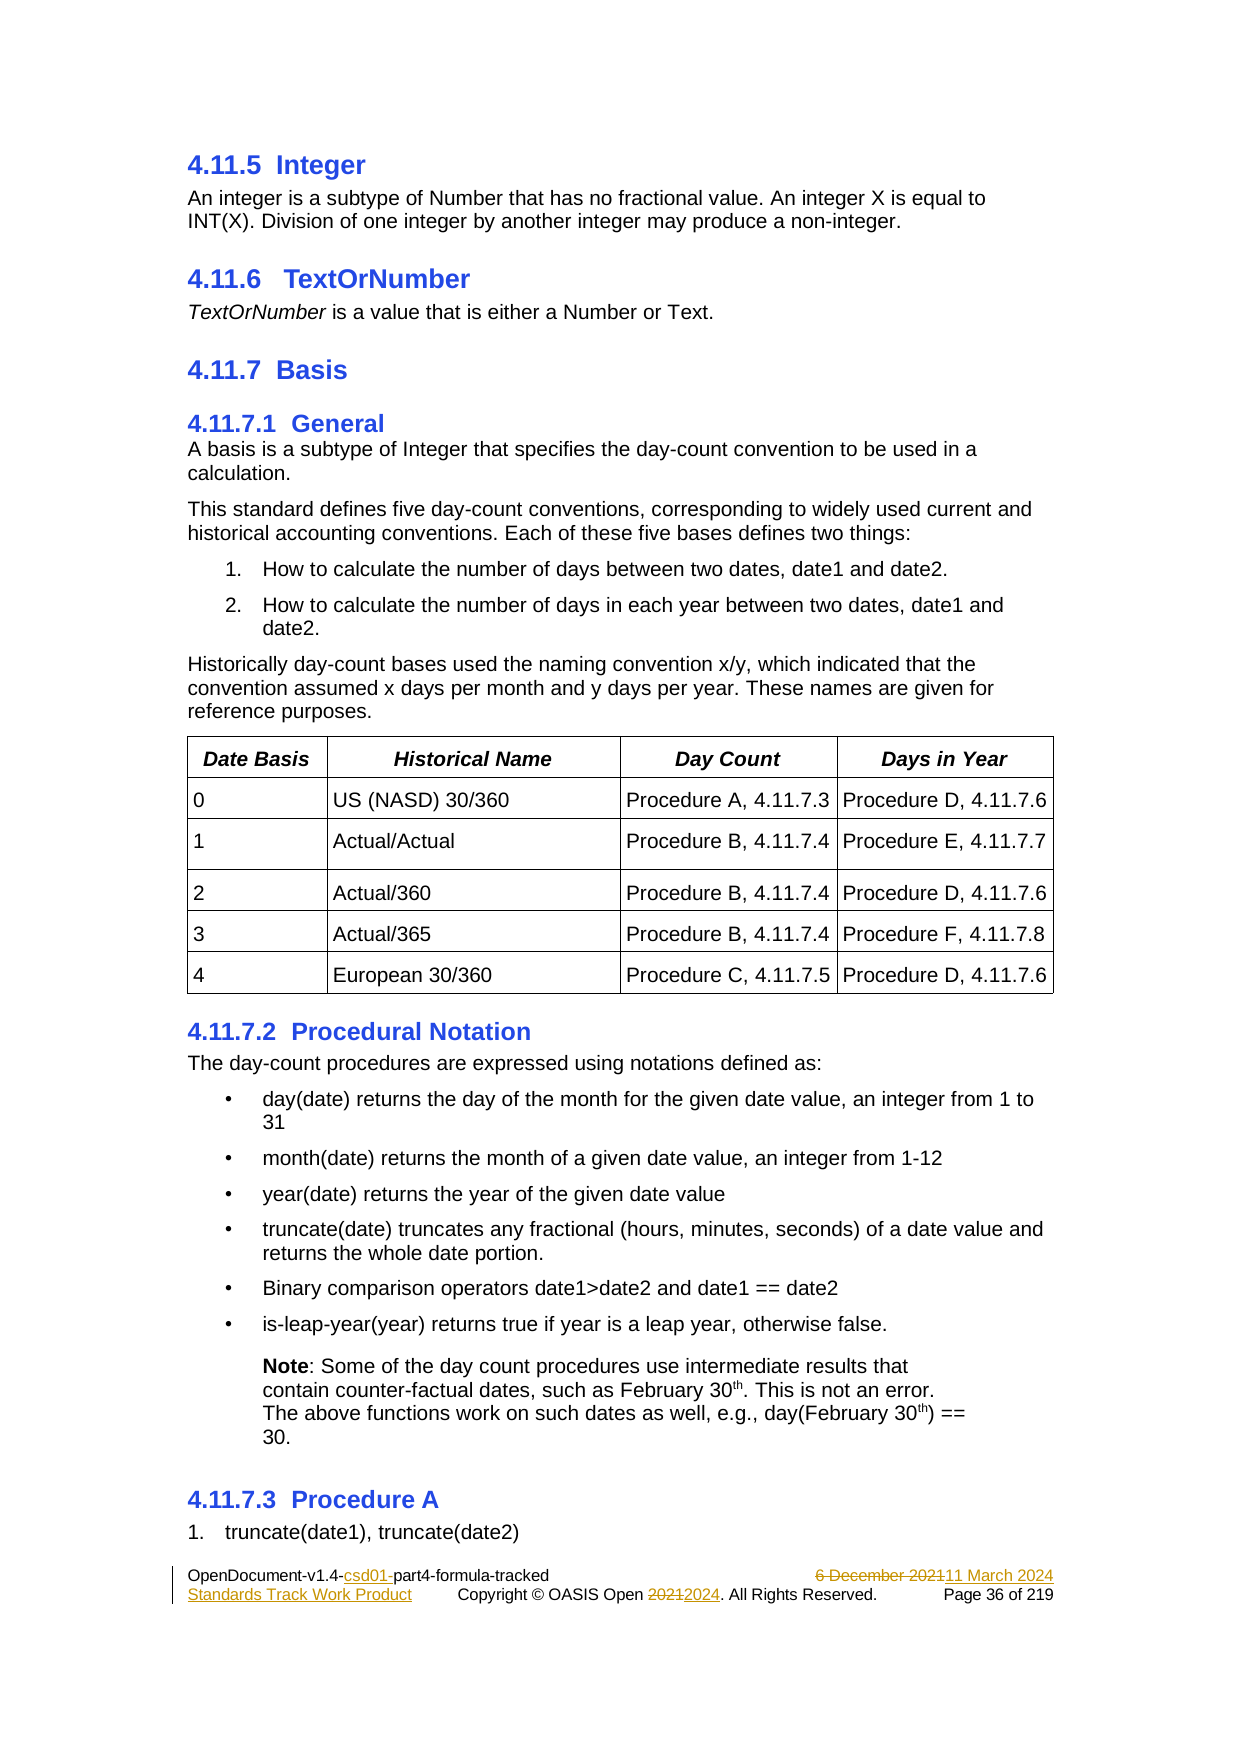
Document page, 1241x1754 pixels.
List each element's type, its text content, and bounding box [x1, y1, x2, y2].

table_header Historical Name [328, 737, 620, 777]
table_cell Procedure F, 4.11.7.8 [838, 911, 1053, 951]
list month(date) returns the month of a given date value, an integer from 1-12 [225, 1146, 1053, 1170]
list day(date) returns the day of the month for the given date value, an integer from 1 to 31 [225, 1087, 1053, 1134]
list How to calculate the number of days between two dates, date1 and date2. [225, 557, 1053, 581]
text TextOrNumber is a value that is either a Number or Text. [187, 300, 1053, 324]
text Note: Some of the day count procedures use intermediate results that contain counter-factual dates, such as February 30th. This is not an error. The above functions work on such dates as well, e.g., day(February 30th) == 30. [262, 1354, 978, 1449]
subtitle Procedural Notation [187, 1018, 1053, 1046]
table_header Date Basis [188, 737, 327, 777]
table_cell Procedure B, 4.11.7.4 [621, 870, 837, 910]
table_cell Actual/365 [328, 911, 620, 951]
list truncate(date) truncates any fractional (hours, minutes, seconds) of a date value and returns the whole date portion. [225, 1218, 1053, 1265]
subtitle Basis [187, 355, 1053, 385]
table_cell Actual/360 [328, 870, 620, 910]
text This standard defines five day-count conventions, corresponding to widely used current and historical accounting conventions. Each of these five bases defines two things: [187, 497, 1053, 544]
list year(date) returns the year of the given date value [225, 1182, 1053, 1206]
table_cell Procedure A, 4.11.7.3 [621, 778, 837, 818]
table_cell 2 [188, 870, 327, 910]
table_cell 0 [188, 778, 327, 818]
subtitle Integer [187, 150, 1053, 180]
table_cell Procedure B, 4.11.7.4 [621, 819, 837, 869]
table_cell Actual/Actual [328, 819, 620, 869]
table_cell Procedure E, 4.11.7.7 [838, 819, 1053, 869]
table_cell Procedure D, 4.11.7.6 [838, 952, 1053, 992]
table_cell 4 [188, 952, 327, 992]
text A basis is a subtype of Integer that specifies the day-count convention to be used in a calculation. [187, 438, 1053, 485]
text The day-count procedures are expressed using notations defined as: [187, 1052, 1053, 1075]
text An integer is a subtype of Number that has no fractional value. An integer X is equal to INT(X). Division of one integer by another integer may produce a non-integer. [187, 186, 1053, 233]
list is-leap-year(year) returns true if year is a leap year, otherwise false. [225, 1312, 1053, 1336]
list How to calculate the number of days in each year between two dates, date1 and date2. [225, 593, 1053, 640]
table_cell 1 [188, 819, 327, 869]
list truncate(date1), truncate(date2) [187, 1520, 1053, 1544]
subtitle TextOrNumber [187, 264, 1053, 294]
text Historically day-count bases used the naming convention x/y, which indicated that the convention assumed x days per month and y days per year. These names are given for reference purposes. [187, 653, 1053, 723]
table_cell US (NASD) 30/360 [328, 778, 620, 818]
table_cell European 30/360 [328, 952, 620, 992]
table_cell Procedure D, 4.11.7.6 [838, 778, 1053, 818]
table_cell Procedure B, 4.11.7.4 [621, 911, 837, 951]
subtitle Procedure A [187, 1486, 1053, 1514]
subtitle General [187, 410, 1053, 438]
table_header Day Count [621, 737, 837, 777]
table_header Days in Year [838, 737, 1053, 777]
table_cell Procedure C, 4.11.7.5 [621, 952, 837, 992]
table_cell Procedure D, 4.11.7.6 [838, 870, 1053, 910]
table_cell 3 [188, 911, 327, 951]
list Binary comparison operators date1>date2 and date1 == date2 [225, 1277, 1053, 1300]
